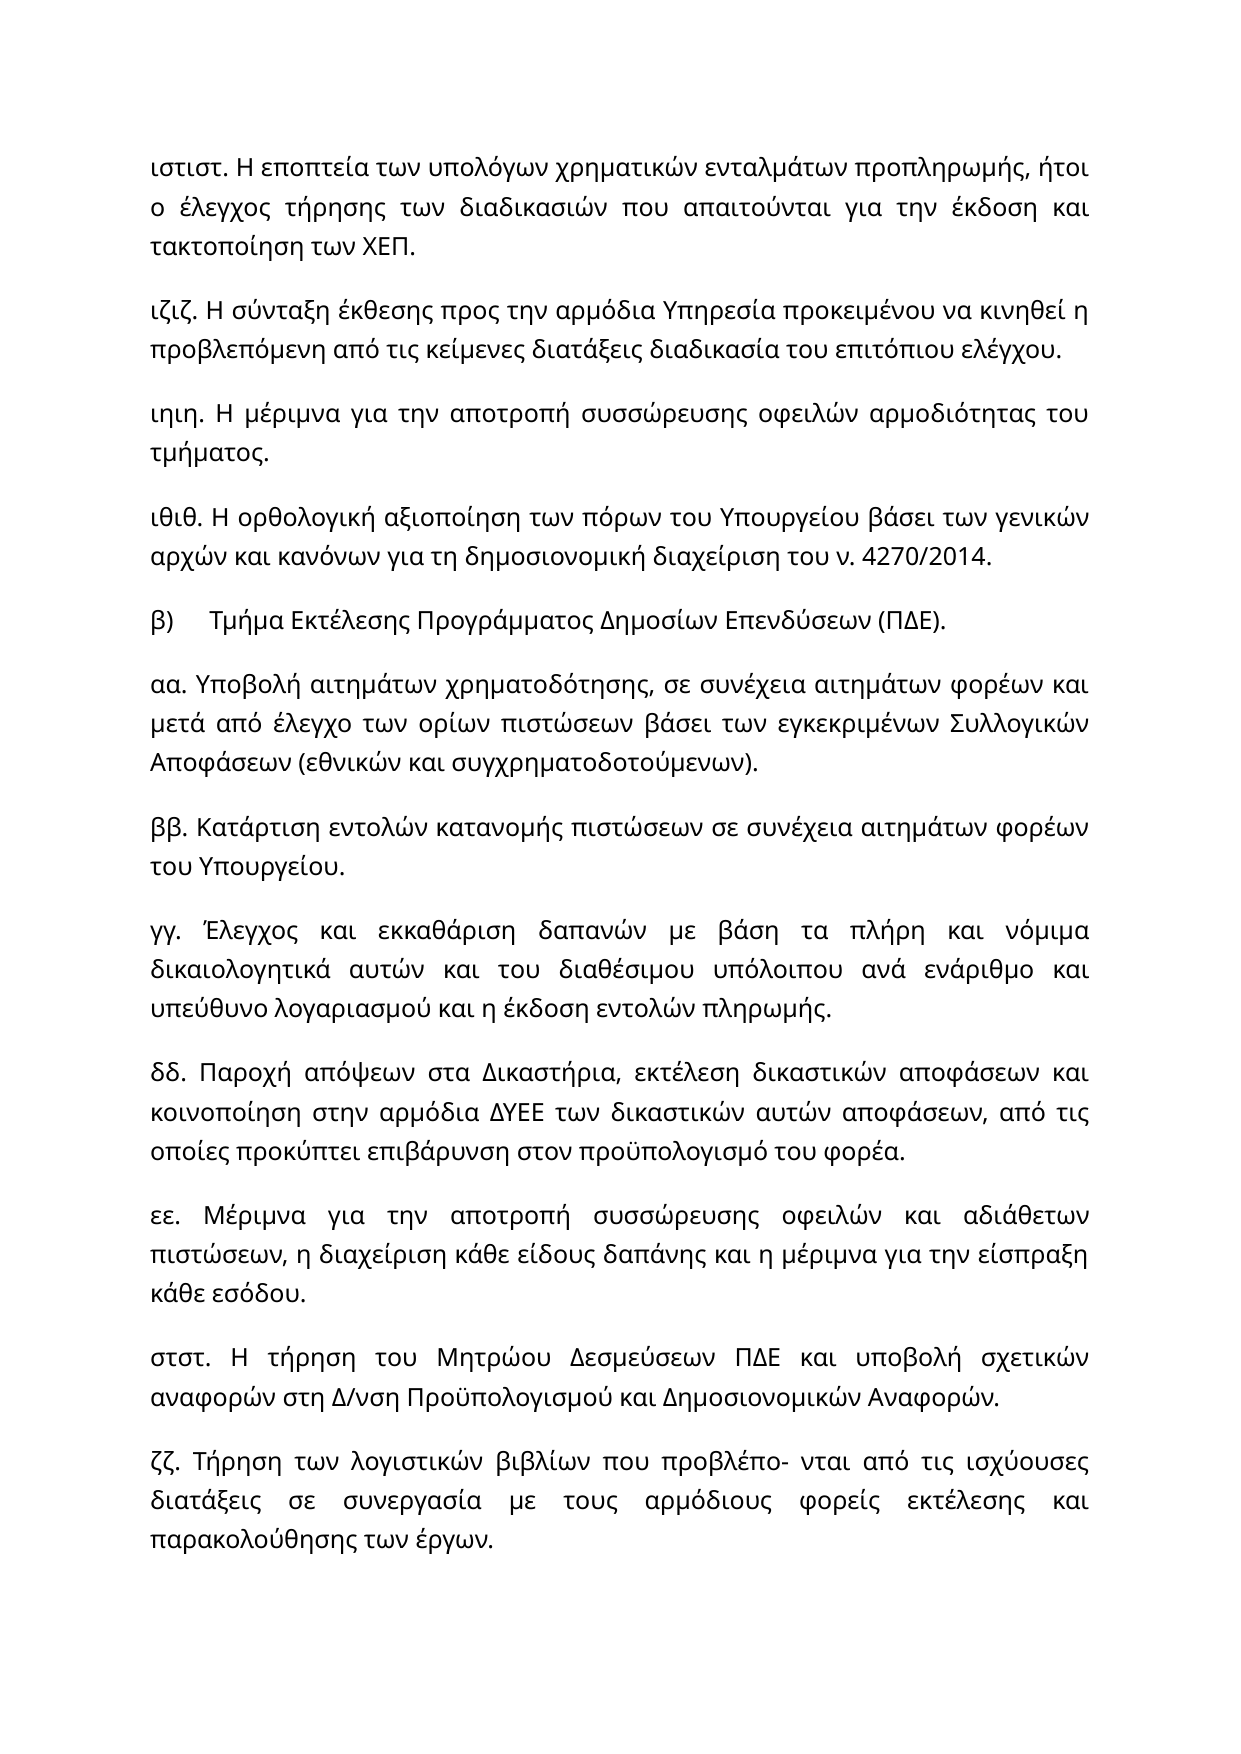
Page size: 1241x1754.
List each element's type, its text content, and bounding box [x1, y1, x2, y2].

text στστ. Η τήρηση του Μητρώου Δεσμεύσεων ΠΔΕ και υποβολή σχετικών αναφορών στη Δ/νση Προϋπολογισμού και Δημοσιονομικών Αναφορών. [150, 1340, 1090, 1413]
list β) Τμήμα Εκτέλεσης Προγράμματος Δημοσίων Επενδύσεων (ΠΔΕ). [150, 602, 1090, 637]
text δδ. Παροχή απόψεων στα Δικαστήρια, εκτέλεση δικαστικών αποφάσεων και κοινοποίηση στην αρμόδια ΔΥΕΕ των δικαστικών αυτών αποφάσεων, από τις οποίες προκύπτει επιβάρυνση στον προϋπολογισμό του φορέα. [150, 1055, 1090, 1167]
text ιηιη. Η μέριμνα για την αποτροπή συσσώρευσης οφειλών αρμοδιότητας του τμήματος. [150, 396, 1090, 469]
text ζζ. Τήρηση των λογιστικών βιβλίων που προβλέπο- νται από τις ισχύουσες διατάξεις σε συνεργασία με τους αρμόδιους φορείς εκτέλεσης και παρακολούθησης των έργων. [150, 1443, 1090, 1556]
text αα. Υποβολή αιτημάτων χρηματοδότησης, σε συνέχεια αιτημάτων φορέων και μετά από έλεγχο των ορίων πιστώσεων βάσει των εγκεκριμένων Συλλογικών Αποφάσεων (εθνικών και συγχρηματοδοτούμενων). [150, 667, 1090, 779]
text εε. Μέριμνα για την αποτροπή συσσώρευσης οφειλών και αδιάθετων πιστώσεων, η διαχείριση κάθε είδους δαπάνης και η μέριμνα για την είσπραξη κάθε εσόδου. [150, 1197, 1090, 1310]
text γγ. Έλεγχος και εκκαθάριση δαπανών με βάση τα πλήρη και νόμιμα δικαιολογητικά αυτών και του διαθέσιμου υπόλοιπου ανά ενάριθμο και υπεύθυνο λογαριασμού και η έκδοση εντολών πληρωμής. [150, 912, 1090, 1025]
text ιστιστ. Η εποπτεία των υπολόγων χρηματικών ενταλμάτων προπληρωμής, ήτοι ο έλεγχος τήρησης των διαδικασιών που απαιτούνται για την έκδοση και τακτοποίηση των ΧΕΠ. [150, 150, 1090, 262]
text ιθιθ. Η ορθολογική αξιοποίηση των πόρων του Υπουργείου βάσει των γενικών αρχών και κανόνων για τη δημοσιονομική διαχείριση του ν. 4270/2014. [150, 499, 1090, 572]
text ββ. Κατάρτιση εντολών κατανομής πιστώσεων σε συνέχεια αιτημάτων φορέων του Υπουργείου. [150, 809, 1090, 882]
text ιζιζ. Η σύνταξη έκθεσης προς την αρμόδια Υπηρεσία προκειμένου να κινηθεί η προβλεπόμενη από τις κείμενες διατάξεις διαδικασία του επιτόπιου ελέγχου. [150, 292, 1090, 366]
